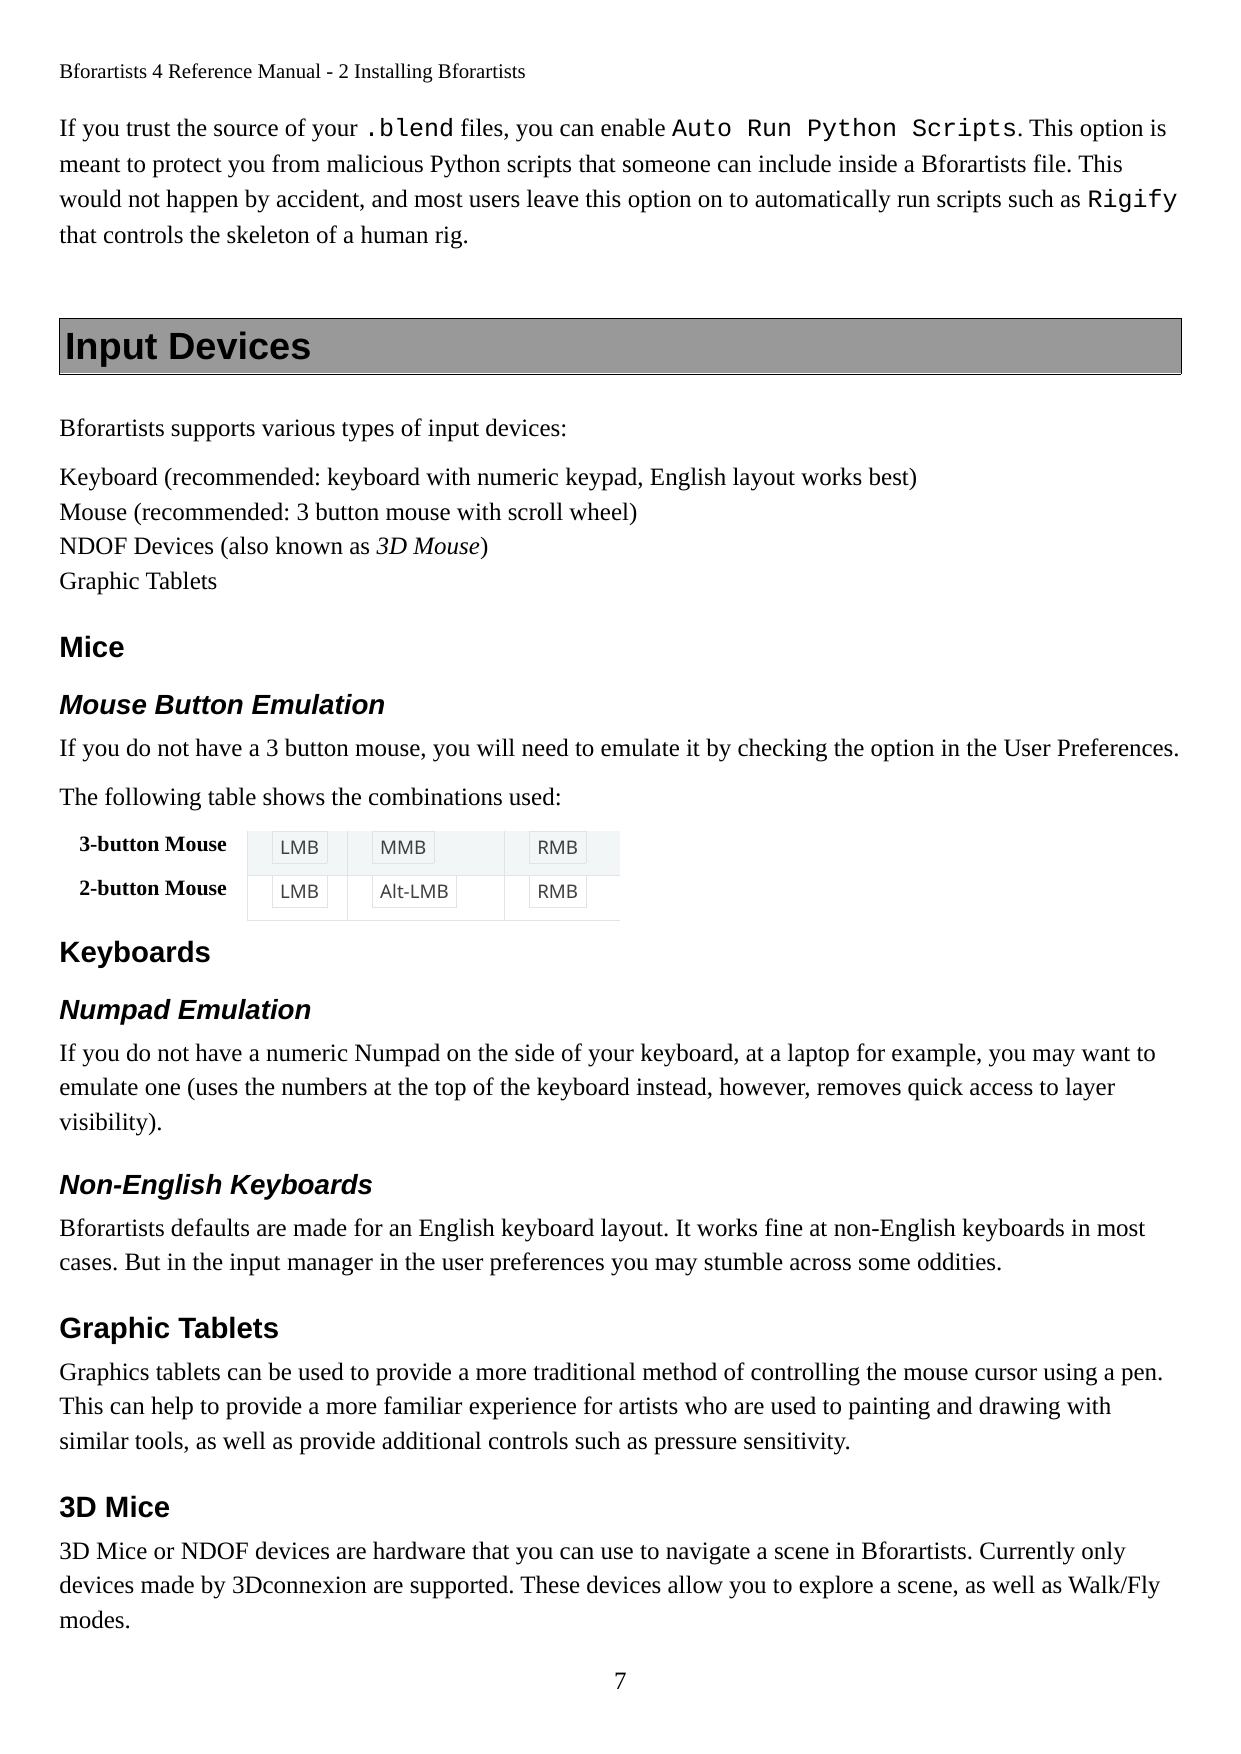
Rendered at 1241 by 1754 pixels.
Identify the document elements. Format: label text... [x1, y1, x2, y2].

subtitle Numpad Emulation [59, 993, 1181, 1025]
text Graphics tablets can be used to provide a more traditional method of controlling the mouse cursor using a pen. This can help to provide a more familiar experience for artists who are used to painting and drawing with similar tools, as well as provide additional controls such as pressure sensitivity. [59, 1357, 1181, 1455]
table_cell Alt-LMB [348, 876, 504, 920]
table_header RMB [505, 831, 620, 875]
text Bforartists defaults are made for an English keyboard layout. It works fine at non-English keyboards in most cases. But in the input manager in the user preferences you may stumble across some oddities. [59, 1213, 1181, 1276]
table_header 3-button Mouse [59, 831, 247, 875]
subtitle Graphic Tablets [59, 1311, 1181, 1344]
text 3D Mice or NDOF devices are hardware that you can use to navigate a scene in Bforartists. Currently only devices made by 3Dconnexion are supported. These devices allow you to explore a scene, as well as Walk/Fly modes. [59, 1536, 1181, 1633]
subtitle Mice [59, 629, 1181, 663]
table_cell 2-button Mouse [59, 875, 247, 920]
table_header LMB [248, 831, 347, 875]
subtitle Non-English Keyboards [59, 1168, 1181, 1200]
text Bforartists supports various types of input devices: [59, 375, 1181, 442]
text Keyboard (recommended: keyboard with numeric keypad, English layout works best) Mouse (recommended: 3 button mouse with scroll wheel) NDOF Devices (also known as 3D Mouse) Graphic Tablets [59, 462, 1181, 595]
text The following table shows the combinations used: [59, 782, 1181, 811]
table_cell RMB [505, 876, 620, 920]
table_header Input Devices [60, 319, 1181, 373]
subtitle Keyboards [59, 934, 1181, 968]
table_cell LMB [248, 876, 347, 920]
subtitle Mouse Button Emulation [59, 688, 1181, 720]
table_header MMB [348, 831, 504, 875]
text If you trust the source of your .blend files, you can enable Auto Run Python Scripts. This option is meant to protect you from malicious Python scripts that someone can include inside a Bforartists file. This would not happen by accident, and most users leave this option on to automatically run scripts such as Rigify that controls the skeleton of a human rig. [59, 113, 1181, 249]
subtitle 3D Mice [59, 1489, 1181, 1523]
text If you do not have a 3 button mouse, you will need to emulate it by checking the option in the User Preferences. [59, 733, 1181, 761]
text If you do not have a numeric Numpad on the side of your keyboard, at a laptop for example, you may want to emulate one (uses the numbers at the top of the keyboard instead, however, removes quick access to layer visibility). [59, 1038, 1181, 1135]
